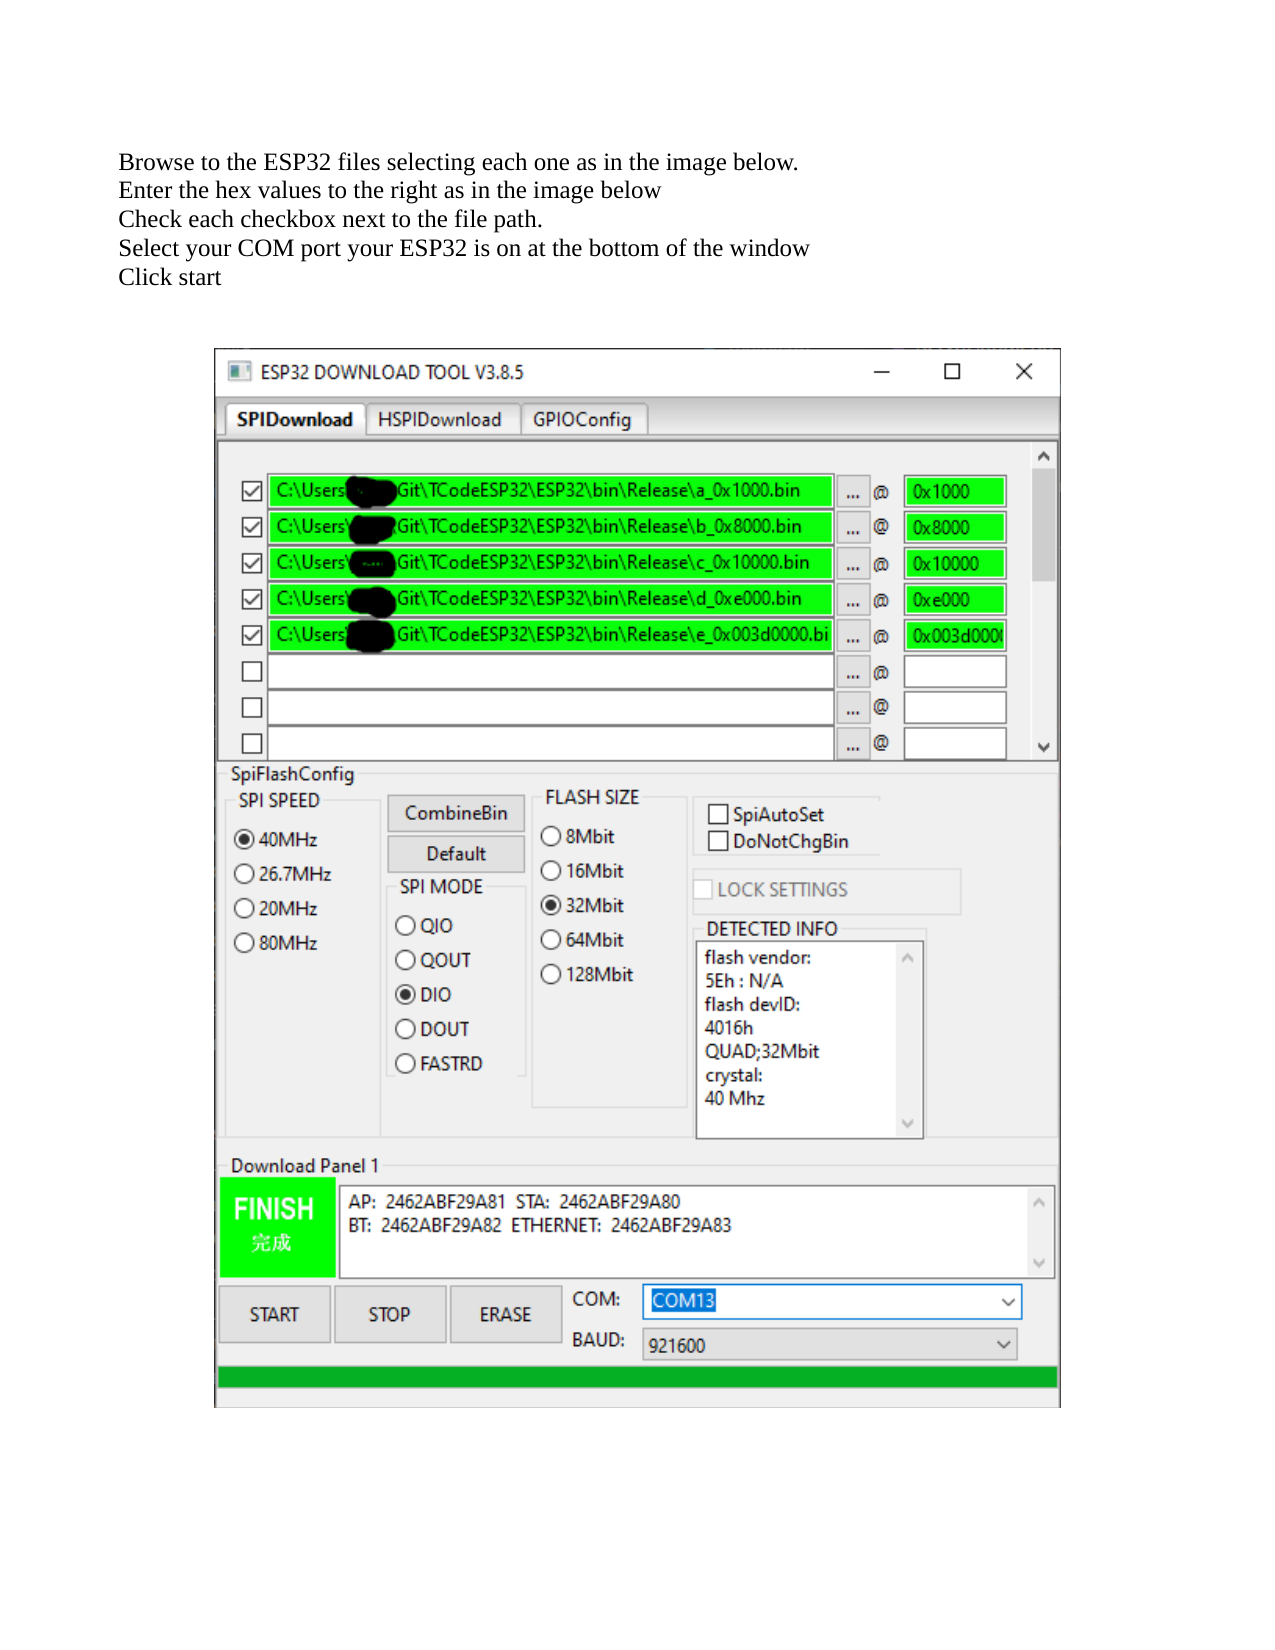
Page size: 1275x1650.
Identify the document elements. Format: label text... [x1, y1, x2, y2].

text Check each checkbox next to the file path. [118, 204, 1157, 233]
text Select your COM port your ESP32 is on at the bottom of the window [118, 233, 1157, 262]
text Browse to the ESP32 files selecting each one as in the image below. [118, 147, 1157, 176]
text Click start [118, 262, 1157, 291]
text Enter the hex values to the right as in the image below [118, 176, 1157, 204]
